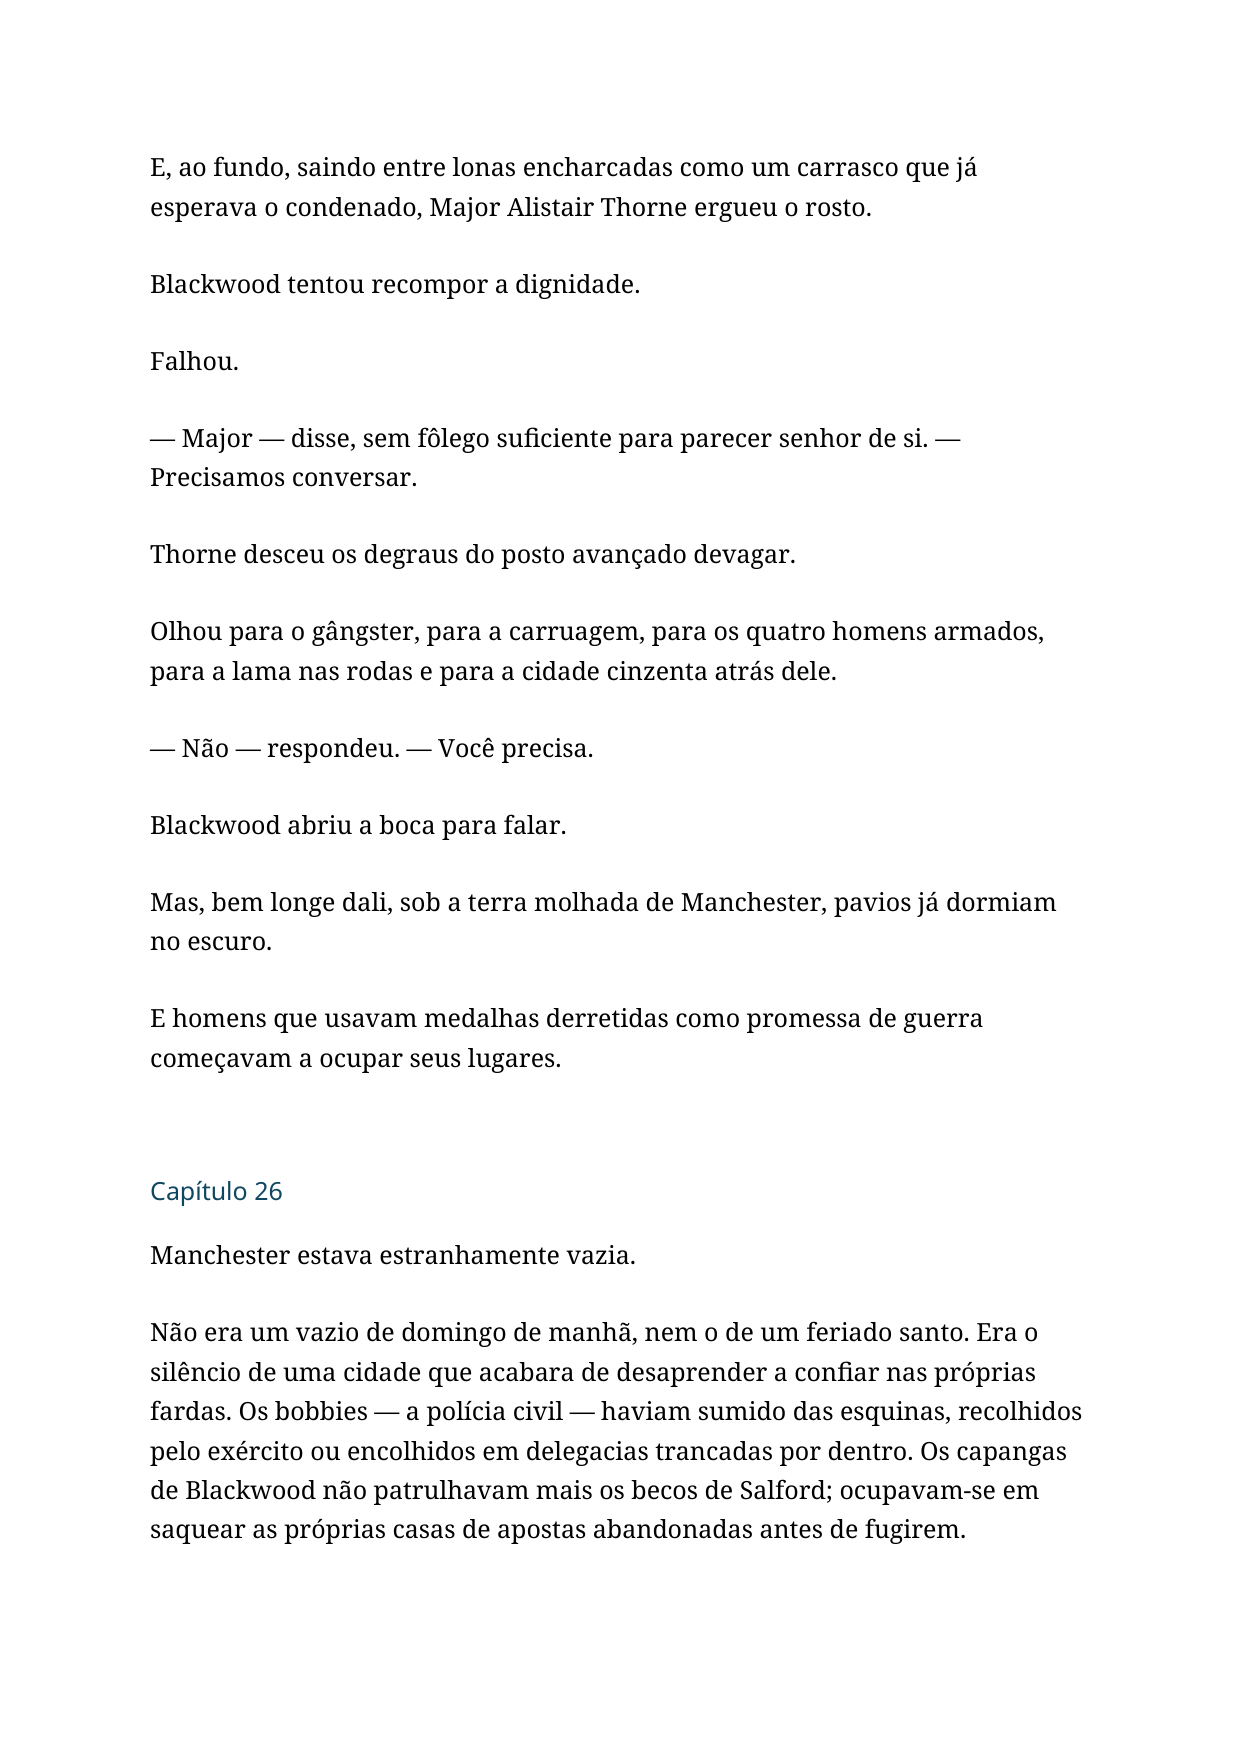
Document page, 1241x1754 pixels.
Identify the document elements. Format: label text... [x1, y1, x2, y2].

text Olhou para o gângster, para a carruagem, para os quatro homens armados, para a lama nas rodas e para a cidade cinzenta atrás dele. [150, 614, 1090, 687]
text Não era um vazio de domingo de manhã, nem o de um feriado santo. Era o silêncio de uma cidade que acabara de desaprender a confiar nas próprias fardas. Os bobbies — a polícia civil — haviam sumido das esquinas, recolhidos pelo exército ou encolhidos em delegacias trancadas por dentro. Os capangas de Blackwood não patrulhavam mais os becos de Salford; ocupavam-se em saquear as próprias casas de apostas abandonadas antes de fugirem. [150, 1315, 1090, 1546]
text E, ao fundo, saindo entre lonas encharcadas como um carrasco que já esperava o condenado, Major Alistair Thorne ergueu o rosto. [150, 150, 1090, 223]
text — Major — disse, sem fôlego suficiente para parecer senhor de si. — Precisamos conversar. [150, 420, 1090, 494]
subtitle Capítulo 26 [150, 1173, 1090, 1207]
text — Não — respondeu. — Você precisa. [150, 730, 1090, 764]
text Thorne desceu os degraus do posto avançado devagar. [150, 537, 1090, 571]
text E homens que usavam medalhas derretidas como promessa de guerra começavam a ocupar seus lugares. [150, 1001, 1090, 1074]
text Mas, bem longe dali, sob a terra molhada de Manchester, pavios já dormiam no escuro. [150, 884, 1090, 958]
text Falhou. [150, 343, 1090, 377]
text Blackwood tentou recompor a dignidade. [150, 266, 1090, 301]
text Blackwood abriu a boca para falar. [150, 807, 1090, 841]
text Manchester estava estranhamente vazia. [150, 1238, 1090, 1272]
